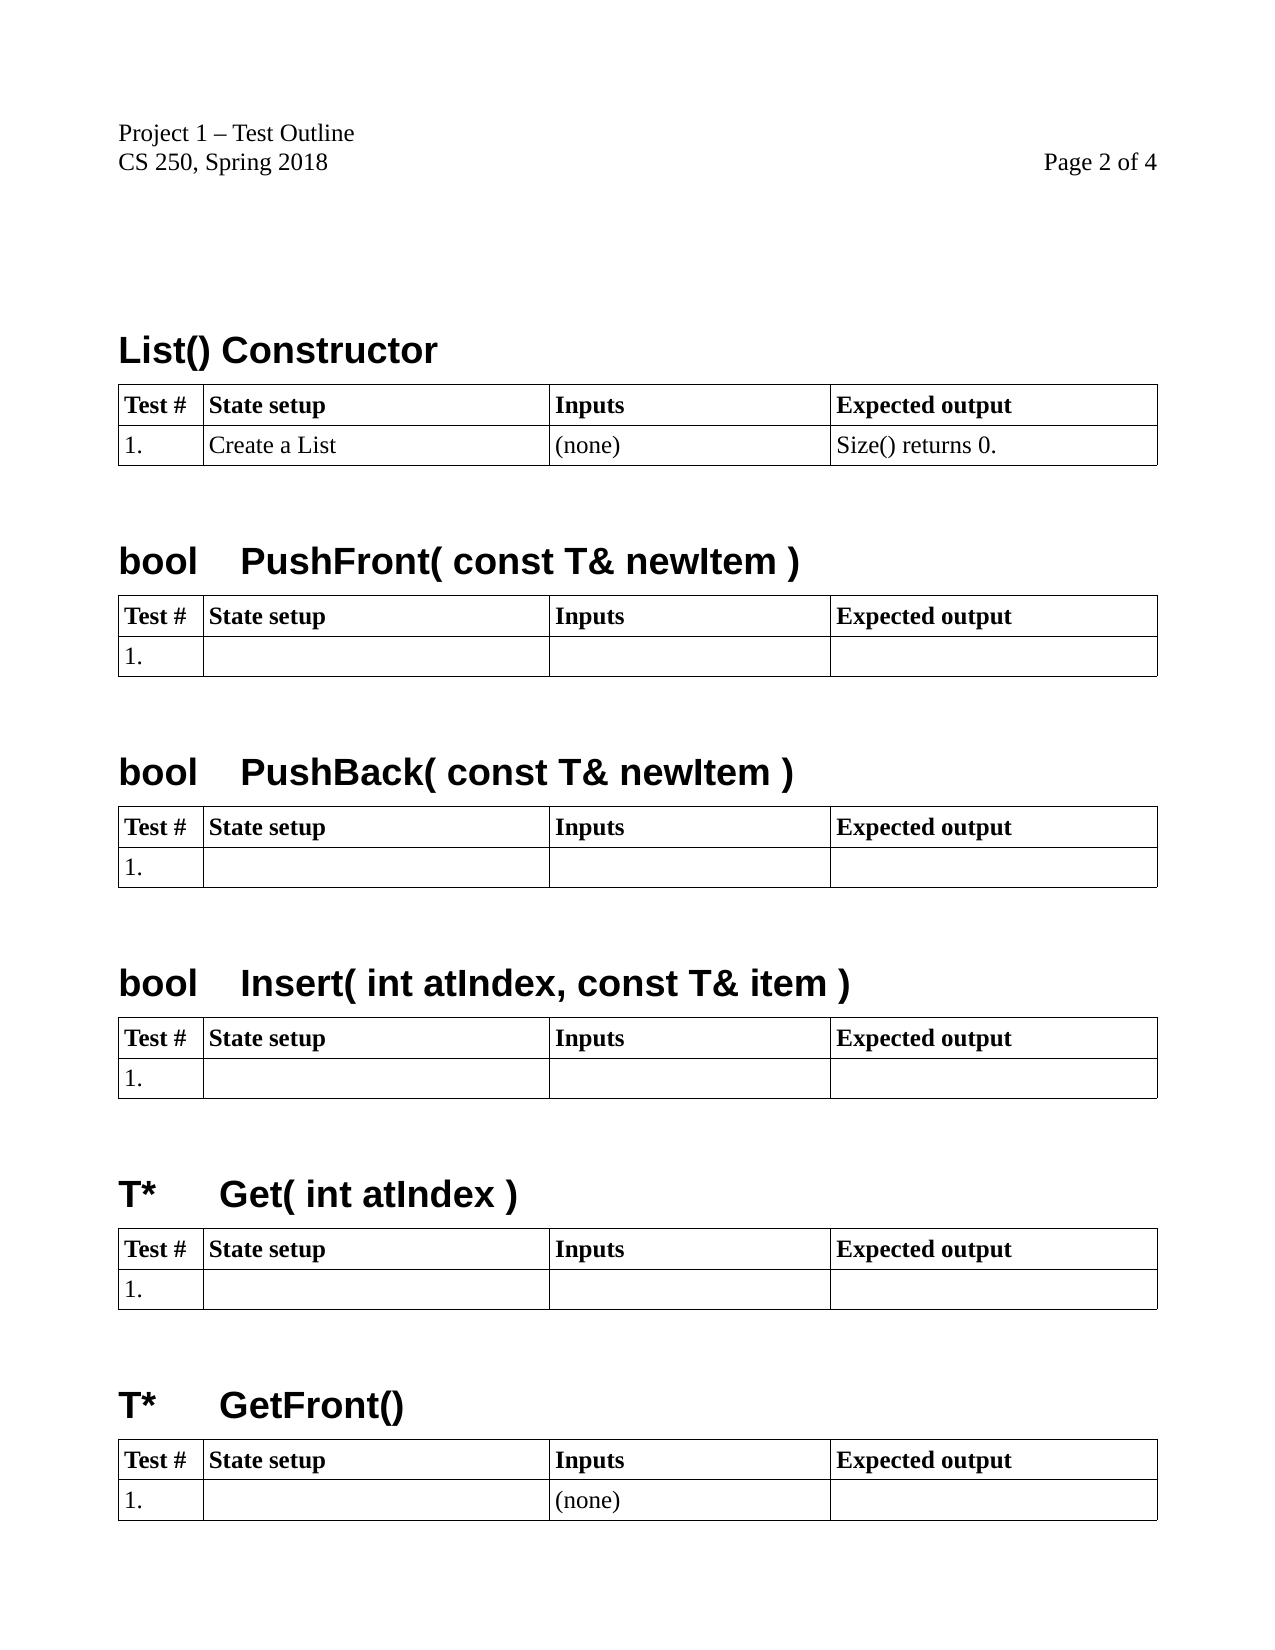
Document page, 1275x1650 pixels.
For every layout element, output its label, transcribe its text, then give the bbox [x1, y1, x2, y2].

table_cell [831, 637, 1157, 676]
table_cell 1. [119, 426, 203, 465]
table_header Test # [119, 1018, 203, 1057]
table_cell 1. [119, 1480, 203, 1520]
table_cell [831, 1059, 1157, 1098]
subtitle bool PushBack( const T& newItem ) [118, 750, 1157, 794]
table_header Expected output [831, 1229, 1157, 1268]
table_cell 1. [119, 637, 203, 676]
table_cell [550, 848, 830, 887]
table_header State setup [204, 1018, 549, 1057]
table_cell 1. [119, 848, 203, 887]
table_cell [204, 637, 549, 676]
table_header Expected output [831, 385, 1157, 425]
table_header Test # [119, 385, 203, 425]
table_cell [204, 1480, 549, 1520]
table_cell [550, 1059, 830, 1098]
table_cell 1. [119, 1059, 203, 1098]
table_cell [204, 1059, 549, 1098]
table_cell [550, 1270, 830, 1309]
table_header Test # [119, 807, 203, 847]
table_cell Size() returns 0. [831, 426, 1157, 465]
table_cell (none) [550, 1480, 830, 1520]
table_header State setup [204, 807, 549, 847]
subtitle List() Constructor [118, 328, 1157, 372]
table_cell [204, 1270, 549, 1309]
subtitle bool Insert( int atIndex, const T& item ) [118, 961, 1157, 1005]
subtitle bool PushFront( const T& newItem ) [118, 539, 1157, 583]
table_header Inputs [550, 385, 830, 425]
table_header Test # [119, 1440, 203, 1479]
table_cell Create a List [204, 426, 549, 465]
table_cell 1. [119, 1270, 203, 1309]
table_header Expected output [831, 596, 1157, 636]
table_header Test # [119, 1229, 203, 1268]
table_header Inputs [550, 1229, 830, 1268]
table_cell (none) [550, 426, 830, 465]
table_header Expected output [831, 1440, 1157, 1479]
table_cell [831, 1270, 1157, 1309]
table_header State setup [204, 1229, 549, 1268]
table_header Test # [119, 596, 203, 636]
table_header Inputs [550, 596, 830, 636]
table_cell [204, 848, 549, 887]
table_header State setup [204, 385, 549, 425]
table_header State setup [204, 596, 549, 636]
table_header Expected output [831, 1018, 1157, 1057]
table_cell [831, 1480, 1157, 1520]
table_cell [831, 848, 1157, 887]
table_header Expected output [831, 807, 1157, 847]
subtitle T* Get( int atIndex ) [118, 1172, 1157, 1216]
table_header State setup [204, 1440, 549, 1479]
subtitle T* GetFront() [118, 1383, 1157, 1427]
table_header Inputs [550, 1440, 830, 1479]
table_header Inputs [550, 807, 830, 847]
table_cell [550, 637, 830, 676]
table_header Inputs [550, 1018, 830, 1057]
